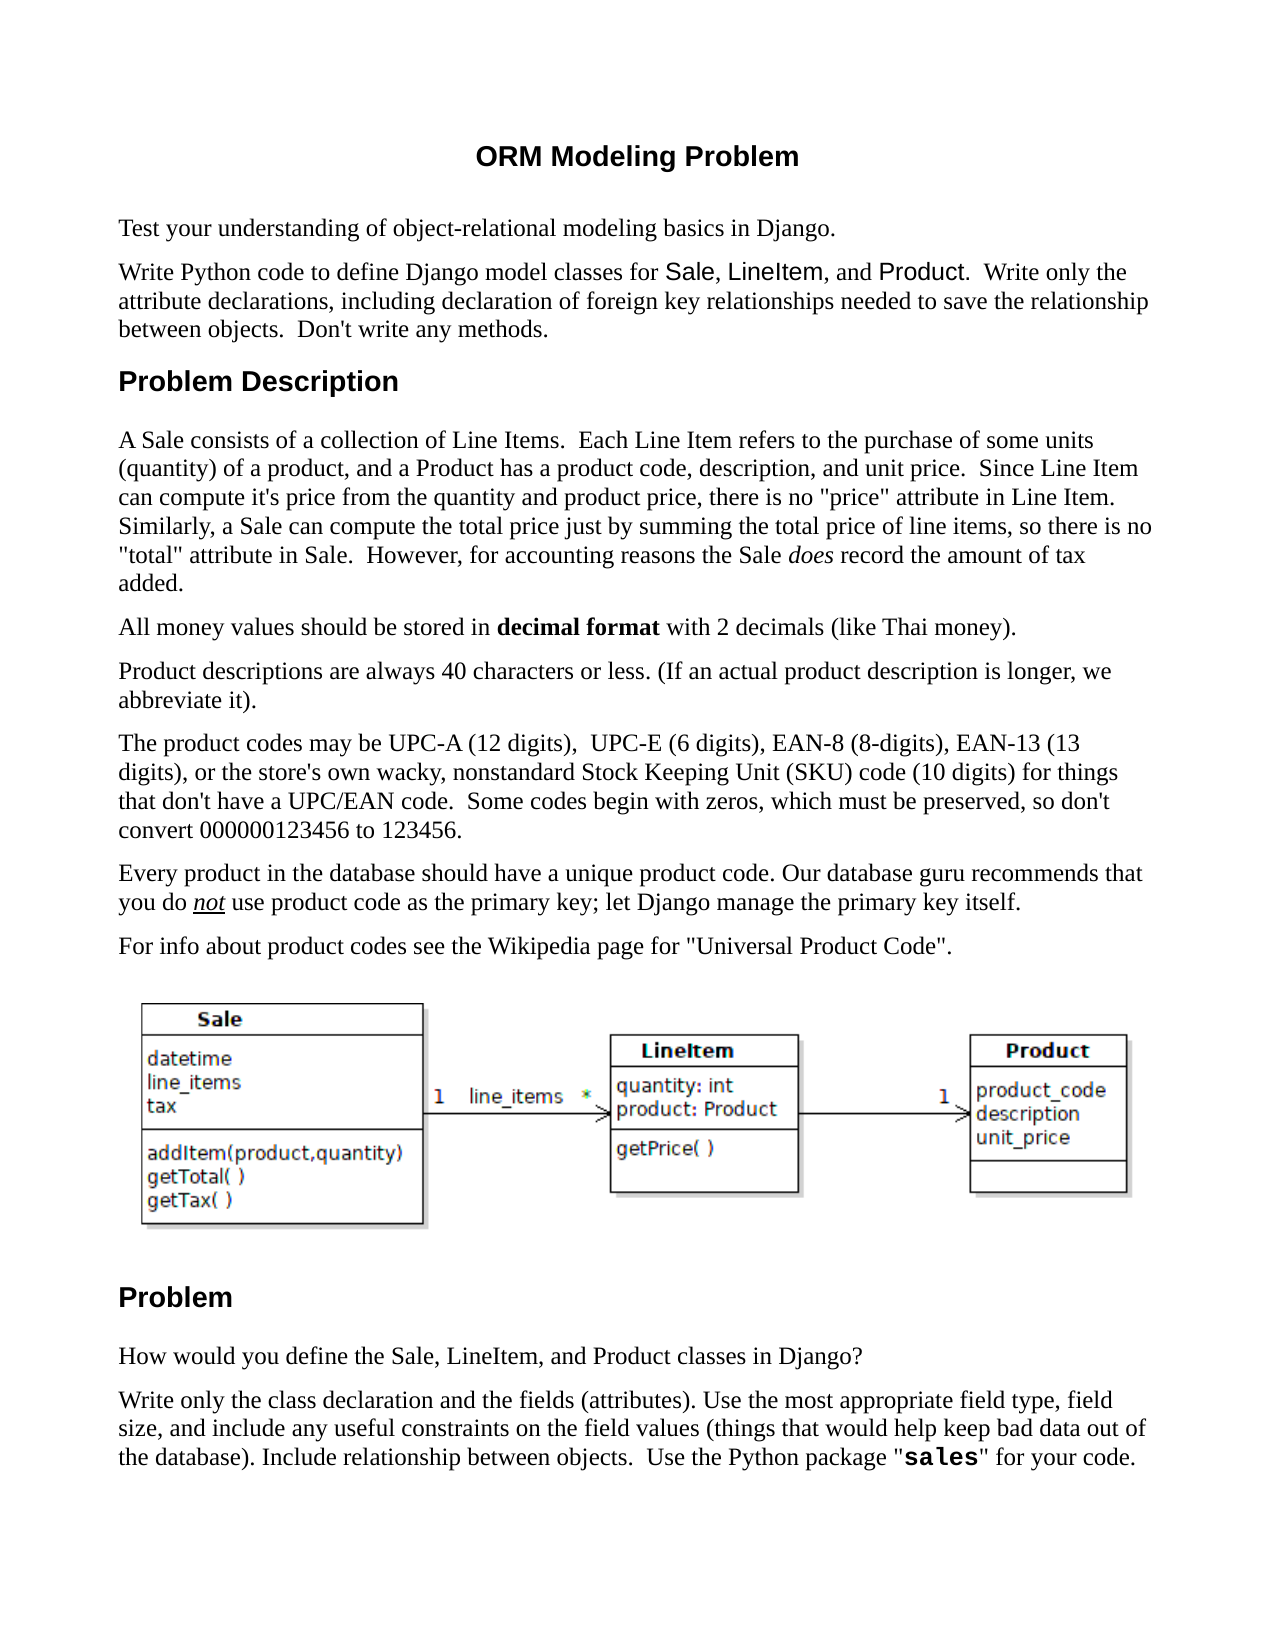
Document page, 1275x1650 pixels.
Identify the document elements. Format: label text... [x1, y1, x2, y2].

subtitle Problem [118, 1281, 1157, 1313]
text Every product in the database should have a unique product code. Our database guru recommends that you do not use product code as the primary key; let Django manage the primary key itself. [118, 858, 1157, 916]
subtitle Problem Description [118, 364, 1157, 397]
text Product descriptions are always 40 characters or less. (If an actual product description is longer, we abbreviate it). [118, 656, 1157, 713]
picture [141, 1003, 1134, 1231]
text The product codes may be UPC-A (12 digits), UPC-E (6 digits), EAN-8 (8-digits), EAN-13 (13 digits), or the store's own wacky, nonstandard Stock Keeping Unit (SKU) code (10 digits) for things that don't have a UPC/EAN code. Some codes begin with zeros, which must be preserved, so don't convert 000000123456 to 123456. [118, 728, 1157, 843]
text All money values should be stored in decimal format with 2 decimals (like Thai money). [118, 612, 1157, 641]
text A Sale consists of a collection of Line Items. Each Line Item refers to the purchase of some units (quantity) of a product, and a Product has a product code, description, and unit price. Since Line Item can compute it's price from the quantity and product price, there is no "price" attribute in Line Item. Similarly, a Sale can compute the total price just by summing the total price of line items, so there is no "total" attribute in Sale. However, for accounting reasons the Sale does record the amount of tax added. [118, 425, 1157, 597]
text Test your understanding of object-relational modeling basics in Django. [118, 213, 1157, 242]
text For info about product codes see the Wikipedia page for "Universal Product Code". [118, 931, 1157, 960]
subtitle ORM Modeling Problem [118, 139, 1157, 172]
text Write only the class declaration and the fields (attributes). Use the most appropriate field type, field size, and include any useful constraints on the field values (things that would help keep bad data out of the database). Include relationship between objects. Use the Python package "sales" for your code. [118, 1385, 1157, 1473]
text Write Python code to define Django model classes for Sale, LineItem, and Product. Write only the attribute declarations, including declaration of foreign key relationships needed to save the relationship between objects. Don't write any methods. [118, 257, 1157, 343]
text How would you define the Sale, LineItem, and Product classes in Django? [118, 1341, 1157, 1370]
